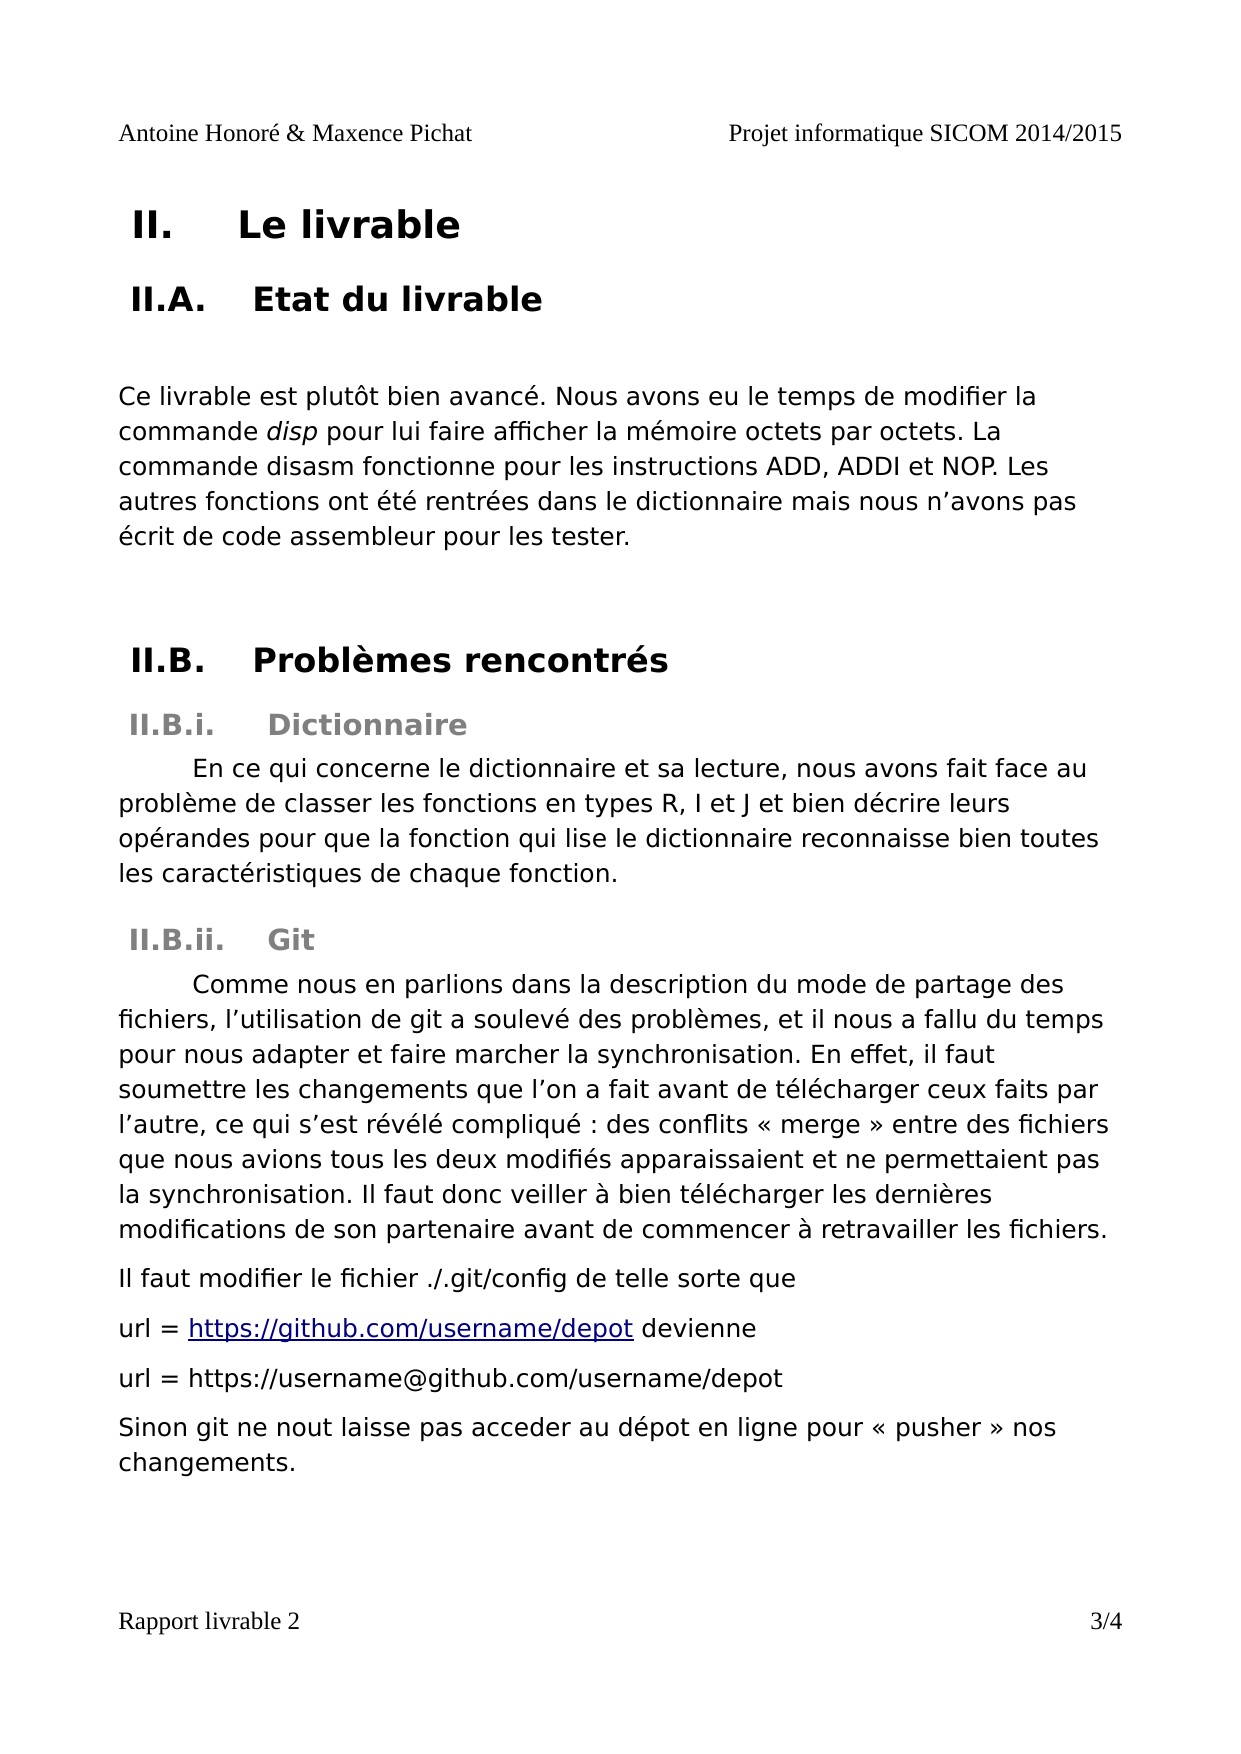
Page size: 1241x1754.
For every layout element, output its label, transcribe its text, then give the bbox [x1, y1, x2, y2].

text url = https://username@github.com/username/depot [118, 1364, 1122, 1393]
text Sinon git ne nout laisse pas acceder au dépot en ligne pour « pusher » nos changements. [118, 1413, 1122, 1477]
text Comme nous en parlions dans la description du mode de partage des fichiers, l’utilisation de git a soulevé des problèmes, et il nous a fallu du temps pour nous adapter et faire marcher la synchronisation. En effet, il faut soumettre les changements que l’on a fait avant de télécharger ceux faits par l’autre, ce qui s’est révélé compliqué : des conflits « merge » entre des fichiers que nous avions tous les deux modifiés apparaissaient et ne permettaient pas la synchronisation. Il faut donc veiller à bien télécharger les dernières modifications de son partenaire avant de commencer à retravailler les fichiers. [118, 970, 1122, 1244]
text Il faut modifier le fichier ./.git/config de telle sorte que [118, 1264, 1122, 1294]
subtitle Le livrable [118, 203, 1122, 247]
subtitle Problèmes rencontrés [118, 642, 1122, 681]
text En ce qui concerne le dictionnaire et sa lecture, nous avons fait face au problème de classer les fonctions en types R, I et J et bien décrire leurs opérandes pour que la fonction qui lise le dictionnaire reconnaisse bien toutes les caractéristiques de chaque fonction. [118, 754, 1122, 888]
text url = https://github.com/username/depot devienne [118, 1314, 1122, 1343]
text Ce livrable est plutôt bien avancé. Nous avons eu le temps de modifier la commande disp pour lui faire afficher la mémoire octets par octets. La commande disasm fonctionne pour les instructions ADD, ADDI et NOP. Les autres fonctions ont été rentrées dans le dictionnaire mais nous n’avons pas écrit de code assembleur pour les tester. [118, 382, 1122, 551]
subtitle Dictionnaire [118, 708, 1122, 742]
subtitle Git [118, 923, 1122, 957]
subtitle Etat du livrable [118, 281, 1122, 320]
